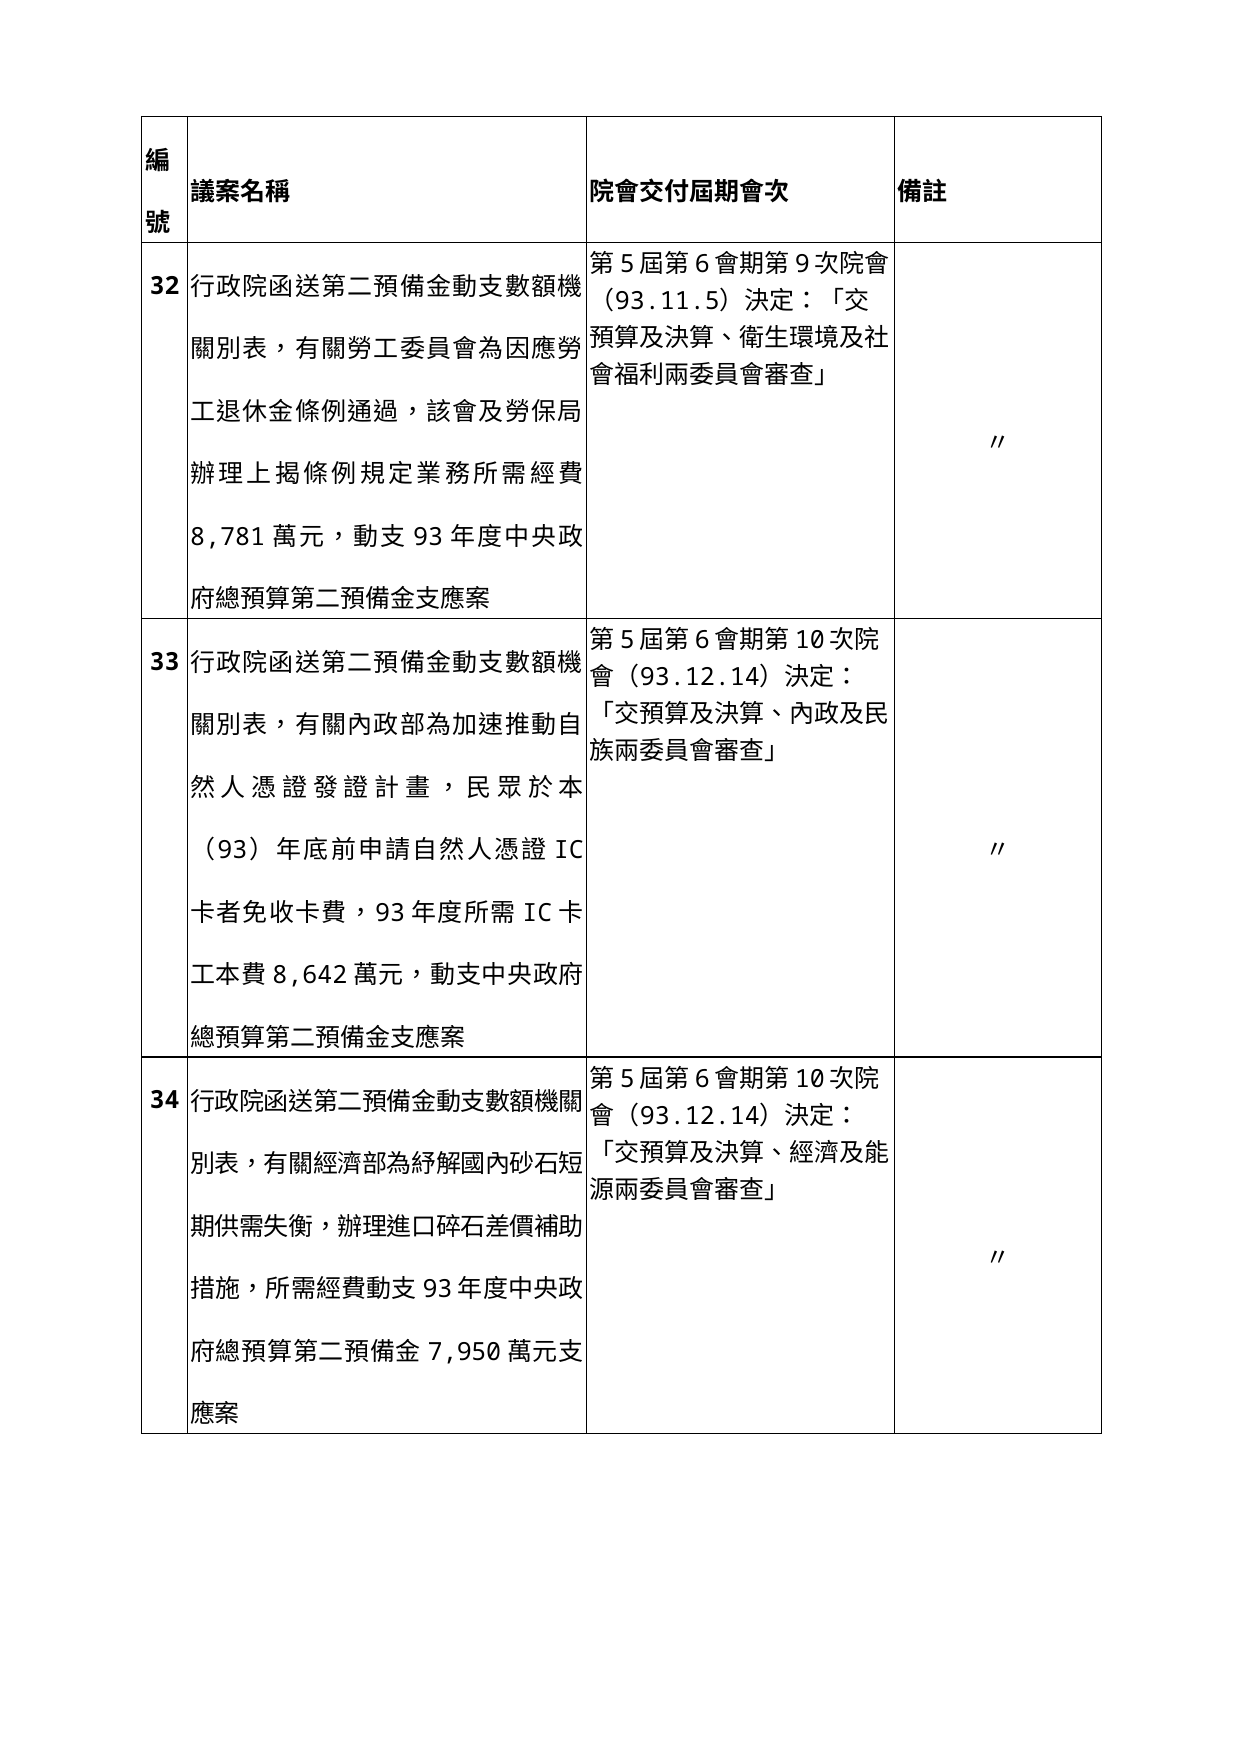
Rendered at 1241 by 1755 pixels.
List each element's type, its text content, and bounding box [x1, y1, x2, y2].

table_cell 〃 [895, 619, 1101, 1056]
table_cell 〃 [895, 1058, 1101, 1432]
table_header 備註 [895, 117, 1101, 242]
table_header 院會交付屆期會次 [587, 117, 894, 242]
table_cell 34 [142, 1058, 187, 1432]
table_header 編號 [142, 117, 187, 242]
table_cell 〃 [895, 243, 1101, 618]
table_cell 行政院函送第二預備金動支數額機關別表，有關勞工委員會為因應勞工退休金條例通過，該會及勞保局辦理上揭條例規定業務所需經費8,781萬元，動支93年度中央政府總預算第二預備金支應案 [188, 243, 586, 618]
table_cell 32 [142, 243, 187, 618]
table_cell 第5屆第6會期第9次院會（93.11.5）決定：「交預算及決算、衛生環境及社會福利兩委員會審查」 [587, 243, 894, 618]
table_header 議案名稱 [188, 117, 586, 242]
table_cell 行政院函送第二預備金動支數額機關別表，有關經濟部為紓解國內砂石短期供需失衡，辦理進口碎石差價補助措施，所需經費動支93年度中央政府總預算第二預備金7,950萬元支應案 [188, 1058, 586, 1432]
table_cell 第5屆第6會期第10次院會（93.12.14）決定：「交預算及決算、經濟及能源兩委員會審查」 [587, 1058, 894, 1432]
table_cell 第5屆第6會期第10次院會（93.12.14）決定：「交預算及決算、內政及民族兩委員會審查」 [587, 619, 894, 1056]
table_cell 行政院函送第二預備金動支數額機關別表，有關內政部為加速推動自然人憑證發證計畫，民眾於本（93）年底前申請自然人憑證IC卡者免收卡費，93年度所需IC卡工本費8,642萬元，動支中央政府總預算第二預備金支應案 [188, 619, 586, 1056]
table_cell 33 [142, 619, 187, 1056]
